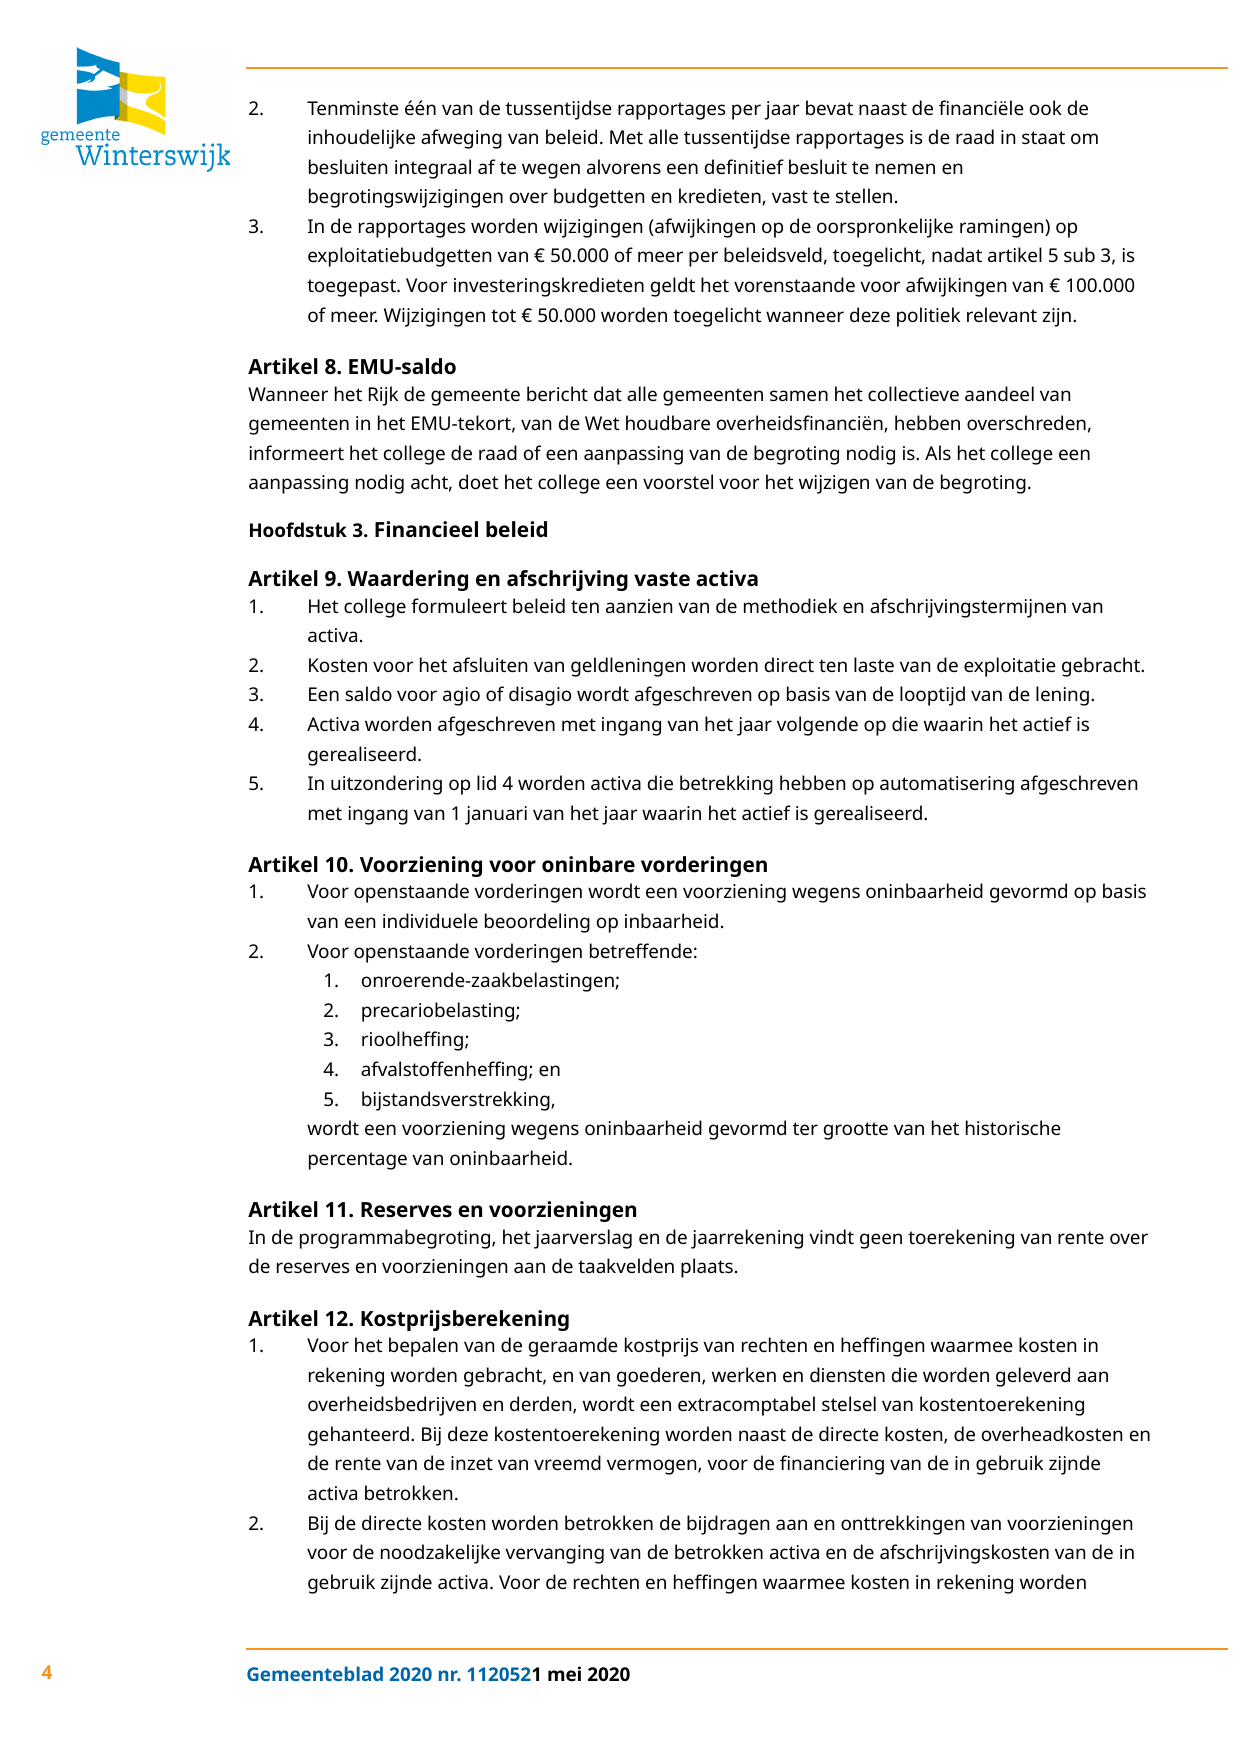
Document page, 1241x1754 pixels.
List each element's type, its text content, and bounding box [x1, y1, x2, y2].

text Artikel 8. EMU-saldo [248, 352, 1152, 381]
text Artikel 10. Voorziening voor oninbare vorderingen [248, 850, 1152, 879]
list Activa worden afgeschreven met ingang van het jaar volgende op die waarin het actief is gerealiseerd. [248, 711, 1152, 766]
list Voor het bepalen van de geraamde kostprijs van rechten en heffingen waarmee kosten in rekening worden gebracht, en van goederen, werken en diensten die worden geleverd aan overheidsbedrijven en derden, wordt een extracomptabel stelsel van kostentoerekening gehanteerd. Bij deze kostentoerekening worden naast de directe kosten, de overheadkosten en de rente van de inzet van vreemd vermogen, voor de financiering van de in gebruik zijnde activa betrokken. [248, 1332, 1152, 1506]
list Bij de directe kosten worden betrokken de bijdragen aan en onttrekkingen van voorzieningen voor de noodzakelijke vervanging van de betrokken activa en de afschrijvingskosten van de in gebruik zijnde activa. Voor de rechten en heffingen waarmee kosten in rekening worden [248, 1510, 1152, 1595]
text In de programmabegroting, het jaarverslag en de jaarrekening vindt geen toerekening van rente over de reserves en voorzieningen aan de taakvelden plaats. [248, 1224, 1152, 1279]
list In uitzondering op lid 4 worden activa die betrekking hebben op automatisering afgeschreven met ingang van 1 januari van het jaar waarin het actief is gerealiseerd. [248, 770, 1152, 826]
text Artikel 11. Reserves en voorzieningen [248, 1195, 1152, 1224]
list onroerende-zaakbelastingen; [323, 967, 1152, 993]
list bijstandsverstrekking, [323, 1086, 1152, 1112]
list In de rapportages worden wijzigingen (afwijkingen op de oorspronkelijke ramingen) op exploitatiebudgetten van € 50.000 of meer per beleidsveld, toegelicht, nadat artikel 5 sub 3, is toegepast. Voor investeringskredieten geldt het vorenstaande voor afwijkingen van € 100.000 of meer. Wijzigingen tot € 50.000 worden toegelicht wanneer deze politiek relevant zijn. [248, 213, 1152, 328]
list Voor openstaande vorderingen wordt een voorziening wegens oninbaarheid gevormd op basis van een individuele beoordeling op inbaarheid. [248, 879, 1152, 934]
list Tenminste één van de tussentijdse rapportages per jaar bevat naast de financiële ook de inhoudelijke afweging van beleid. Met alle tussentijdse rapportages is de raad in staat om besluiten integraal af te wegen alvorens een definitief besluit te nemen en begrotingswijzigingen over budgetten en kredieten, vast te stellen. [248, 95, 1152, 209]
text Artikel 12. Kostprijsberekening [248, 1304, 1152, 1332]
text Wanneer het Rijk de gemeente bericht dat alle gemeenten samen het collectieve aandeel van gemeenten in het EMU-tekort, van de Wet houdbare overheidsfinanciën, hebben overschreden, informeert het college de raad of een aanpassing van de begroting nodig is. Als het college een aanpassing nodig acht, doet het college een voorstel voor het wijzigen van de begroting. [248, 381, 1152, 495]
text Hoofdstuk 3. Financieel beleid [248, 515, 1152, 543]
list Een saldo voor agio of disagio wordt afgeschreven op basis van de looptijd van de lening. [248, 682, 1152, 707]
list Het college formuleert beleid ten aanzien van de methodiek en afschrijvingstermijnen van activa. [248, 593, 1152, 648]
list Kosten voor het afsluiten van geldleningen worden direct ten laste van de exploitatie gebracht. [248, 652, 1152, 678]
picture [41, 47, 231, 172]
list afvalstoffenheffing; en [323, 1056, 1152, 1082]
list Voor openstaande vorderingen betreffende: [248, 938, 1152, 964]
text Artikel 9. Waardering en afschrijving vaste activa [248, 564, 1152, 593]
list rioolheffing; [323, 1027, 1152, 1052]
list precariobelasting; [323, 997, 1152, 1023]
picture [225, 153, 231, 162]
list wordt een voorziening wegens oninbaarheid gevormd ter grootte van het historische percentage van oninbaarheid. [248, 1115, 1152, 1171]
